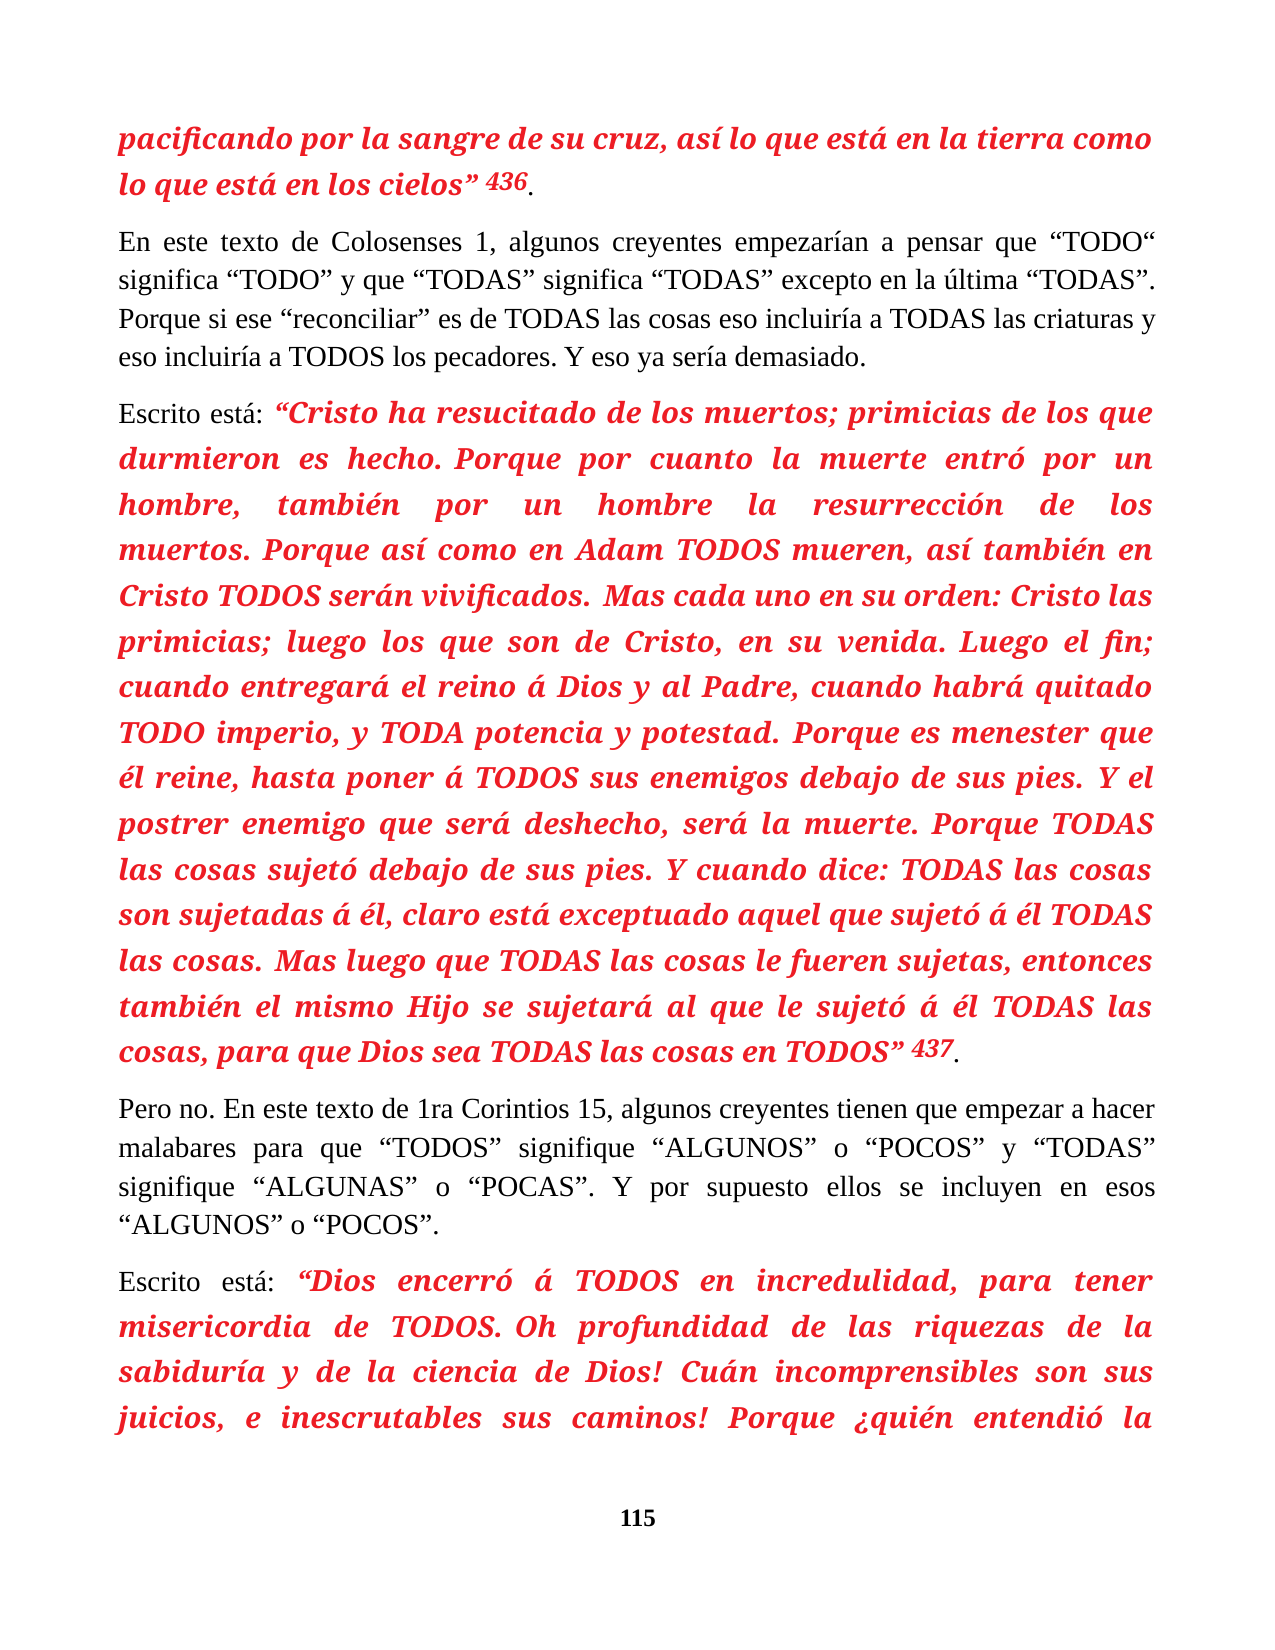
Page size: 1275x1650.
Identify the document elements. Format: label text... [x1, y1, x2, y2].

text pacificando por la sangre de su cruz, así lo que está en la tierra como lo que está en los cielos” . [118, 118, 1157, 203]
text Escrito está: “Cristo ha resucitado de los muertos; primicias de los que durmieron es hecho. Porque por cuanto la muerte entró por un hombre, también por un hombre la resurrección de los muertos. Porque así como en Adam TODOS mueren, así también en Cristo TODOS serán vivificados. Mas cada uno en su orden: Cristo las primicias; luego los que son de Cristo, en su venida. Luego el fin; cuando entregará el reino á Dios y al Padre, cuando habrá quitado TODO imperio, y TODA potencia y potestad. Porque es menester que él reine, hasta poner á TODOS sus enemigos debajo de sus pies. Y el postrer enemigo que será deshecho, será la muerte. Porque TODAS las cosas sujetó debajo de sus pies. Y cuando dice: TODAS las cosas son sujetadas á él, claro está exceptuado aquel que sujetó á él TODAS las cosas. Mas luego que TODAS las cosas le fueren sujetas, entonces también el mismo Hijo se sujetará al que le sujetó á él TODAS las cosas, para que Dios sea TODAS las cosas en TODOS” . [118, 393, 1157, 1071]
text Escrito está: “Dios encerró á TODOS en incredulidad, para tener misericordia de TODOS. Oh profundidad de las riquezas de la sabiduría y de la ciencia de Dios! ­Cuán incomprensibles son sus juicios, e inescrutables sus caminos! Porque ¿quién entendió la [118, 1260, 1157, 1437]
text Pero no. En este texto de 1ra Corintios 15, algunos creyentes tienen que empezar a hacer malabares para que “TODOS” signifique “ALGUNOS” o “POCOS” y “TODAS” signifique “ALGUNAS” o “POCAS”. Y por supuesto ellos se incluyen en esos “ALGUNOS” o “POCOS”. [118, 1092, 1157, 1241]
text En este texto de Colosenses 1, algunos creyentes empezarían a pensar que “TODO“ significa “TODO” y que “TODAS” significa “TODAS” excepto en la última “TODAS”. Porque si ese “reconciliar” es de TODAS las cosas eso incluiría a TODAS las criaturas y eso incluiría a TODOS los pecadores. Y eso ya sería demasiado. [118, 224, 1157, 373]
